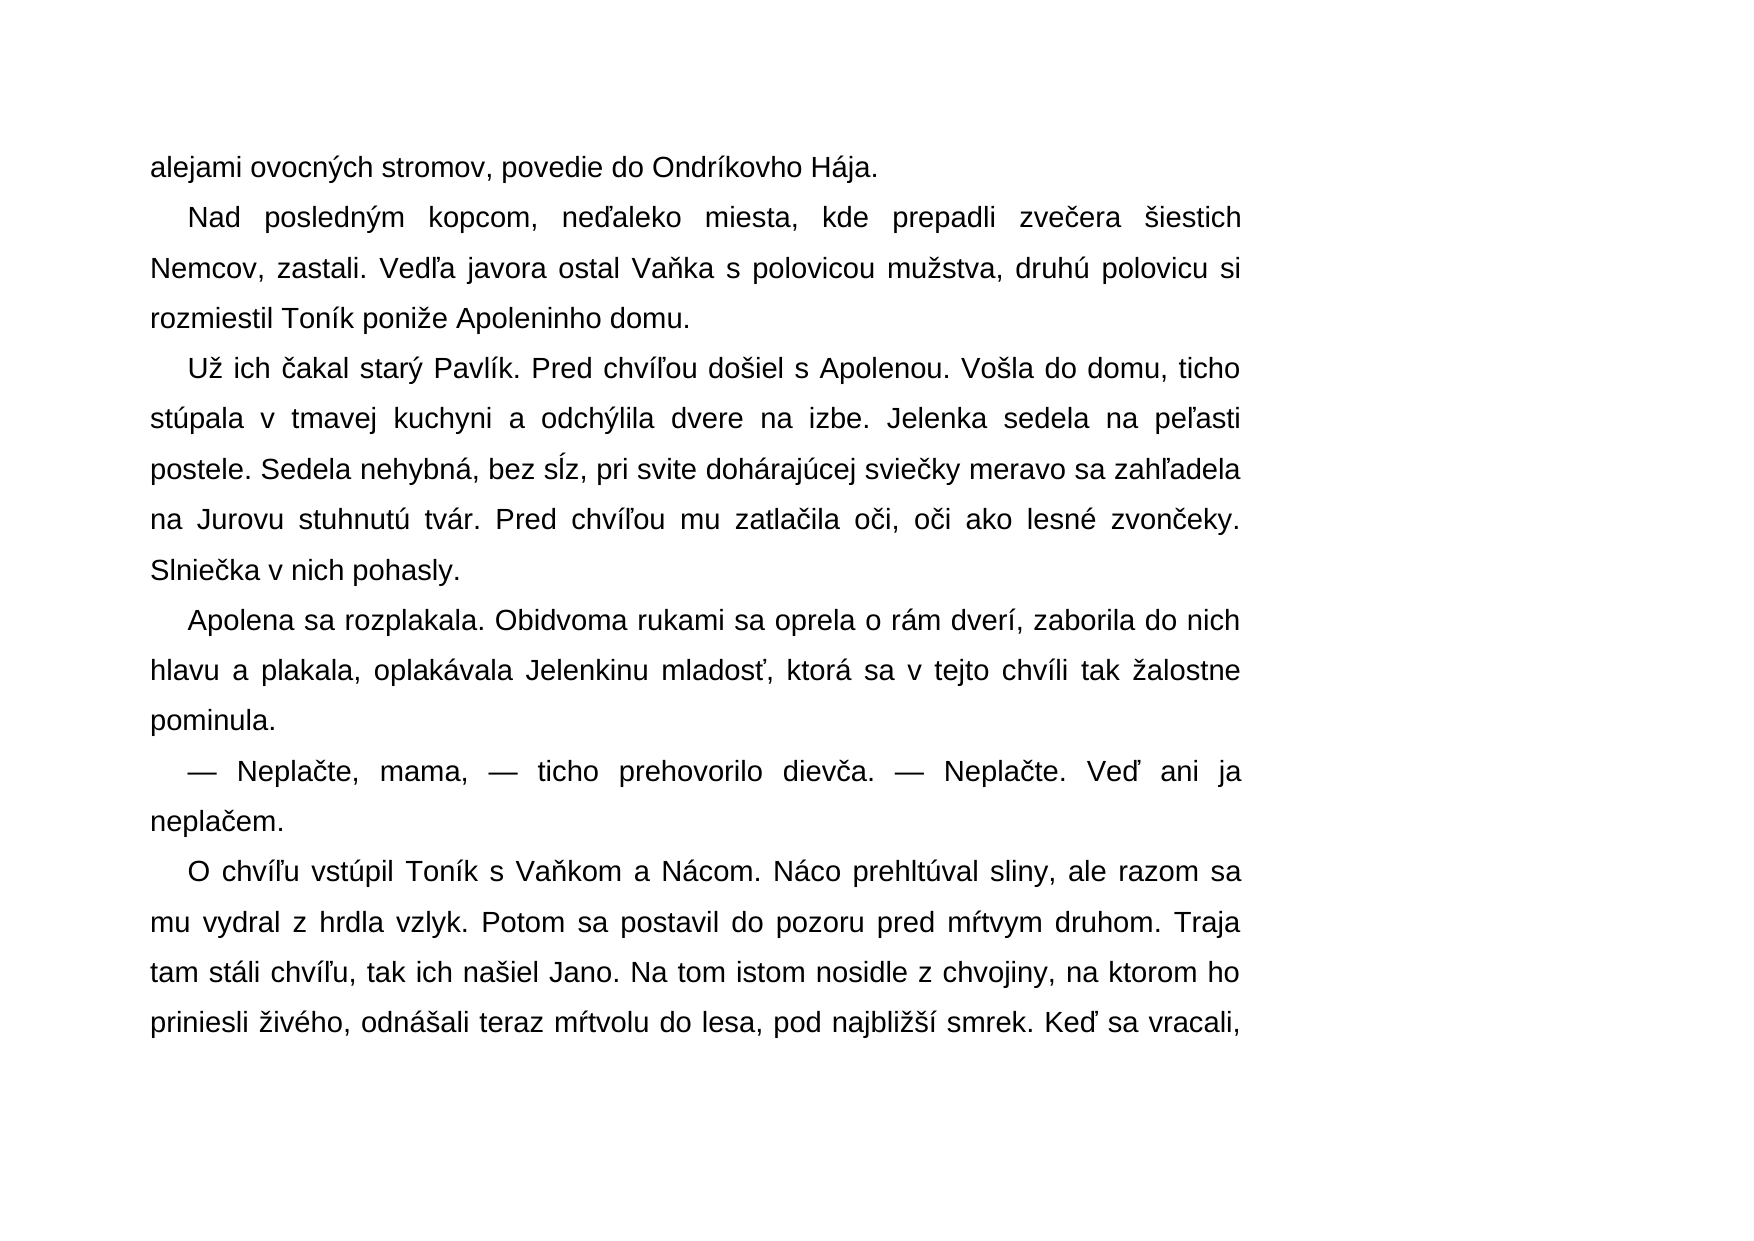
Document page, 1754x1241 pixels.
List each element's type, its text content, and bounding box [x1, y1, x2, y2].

text Apolena sa rozplakala. Obidvoma rukami sa oprela o rám dverí, zaborila do nich hlavu a plakala, oplakávala Jelenkinu mladosť, ktorá sa v tejto chvíli tak žalostne pominula. [150, 603, 1243, 737]
text — Neplačte, mama, — ticho prehovorilo dievča. — Neplačte. Veď ani ja neplačem. [150, 754, 1243, 838]
text Nad posledným kopcom, neďaleko miesta, kde prepadli zvečera šiestich Nemcov, zastali. Vedľa javora ostal Vaňka s polovicou mužstva, druhú polovicu si rozmiestil Toník poniže Apoleninho domu. [150, 200, 1243, 334]
text O chvíľu vstúpil Toník s Vaňkom a Nácom. Náco prehltúval sliny, ale razom sa mu vydral z hrdla vzlyk. Potom sa postavil do pozoru pred mŕtvym druhom. Traja tam stáli chvíľu, tak ich našiel Jano. Na tom istom nosidle z chvojiny, na ktorom ho priniesli živého, odnášali teraz mŕtvolu do lesa, pod najbližší smrek. Keď sa vracali, [150, 854, 1243, 1039]
text alejami ovocných stromov, povedie do Ondríkovho Hája. [150, 150, 1243, 183]
text Už ich čakal starý Pavlík. Pred chvíľou došiel s Apolenou. Vošla do domu, ticho stúpala v tmavej kuchyni a odchýlila dvere na izbe. Jelenka sedela na peľasti postele. Sedela nehybná, bez sĺz, pri svite dohárajúcej sviečky meravo sa zahľadela na Jurovu stuhnutú tvár. Pred chvíľou mu zatlačila oči, oči ako lesné zvončeky. Slniečka v nich pohasly. [150, 351, 1243, 586]
